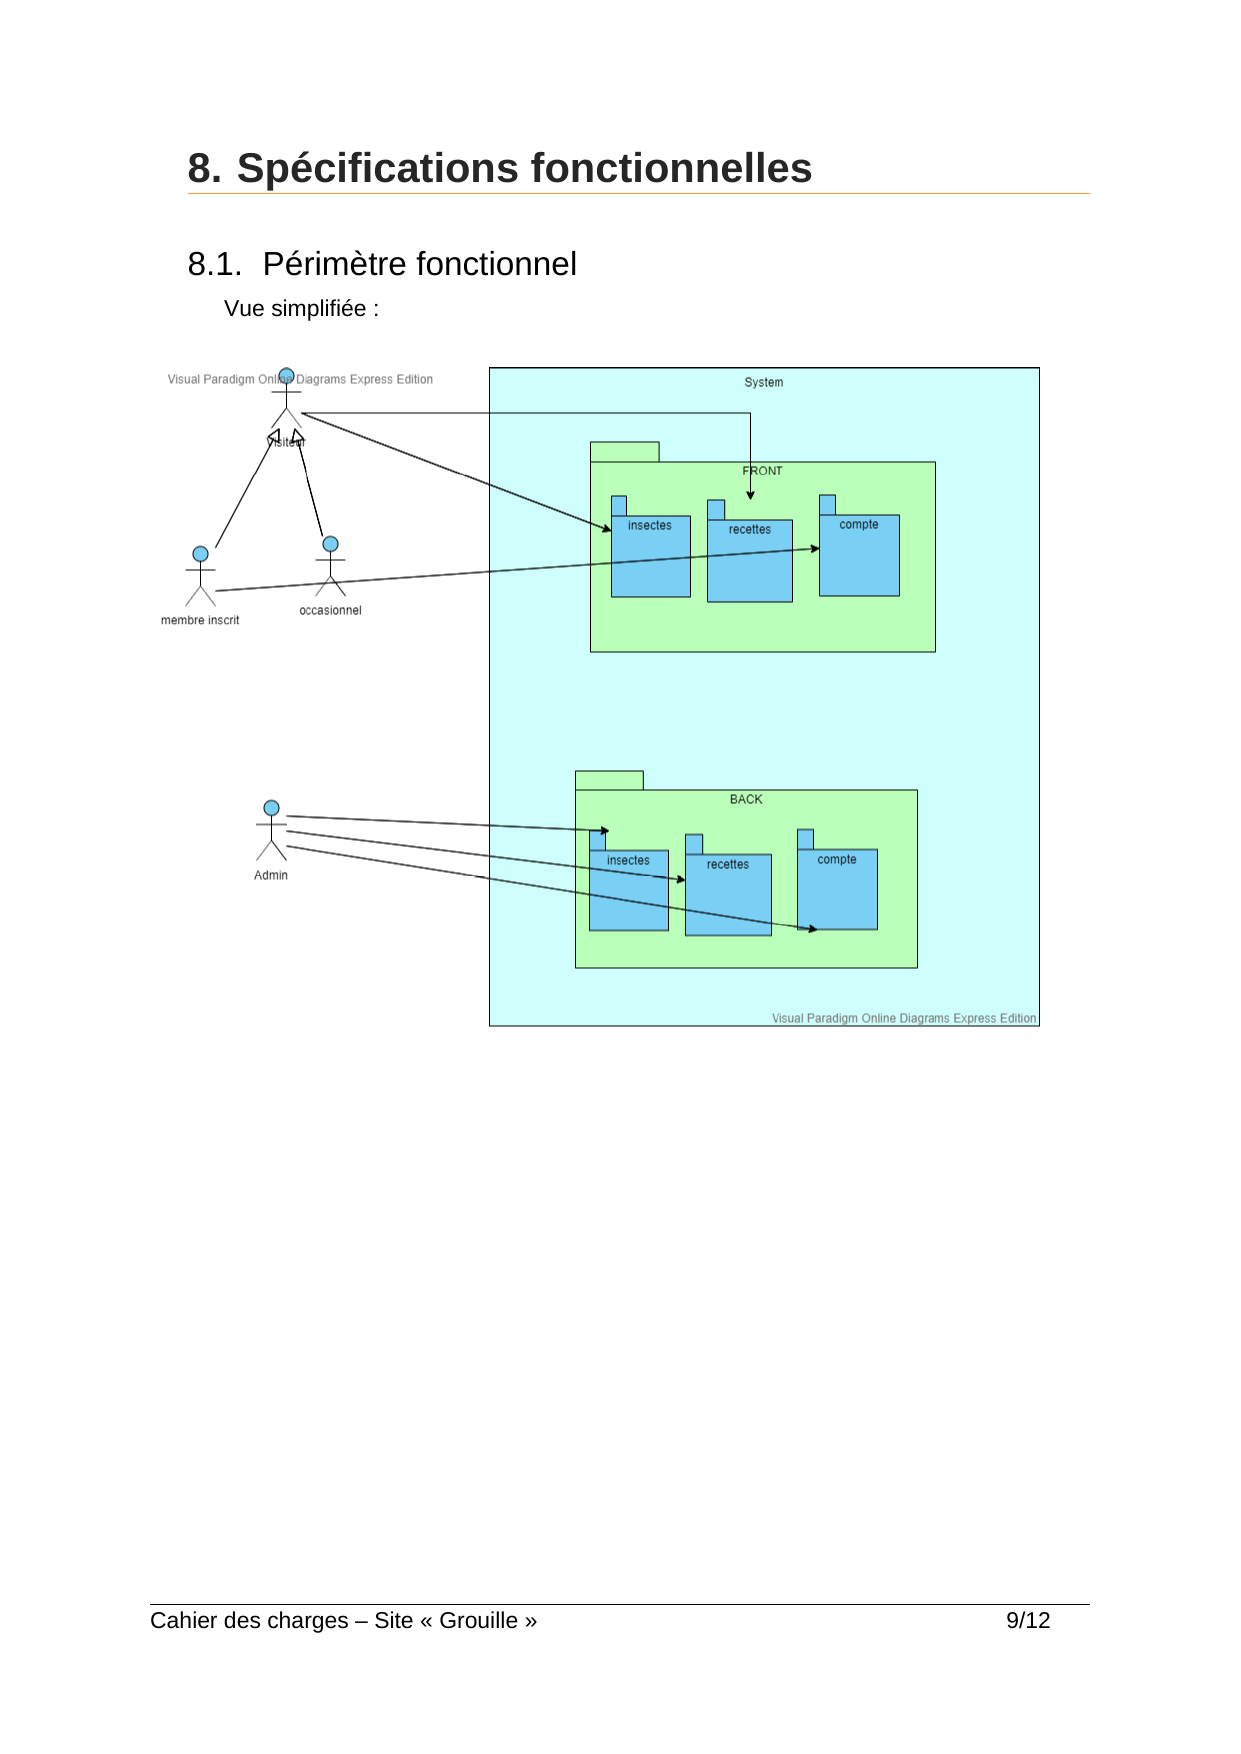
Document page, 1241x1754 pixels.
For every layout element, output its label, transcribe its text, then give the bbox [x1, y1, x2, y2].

subtitle Spécifications fonctionnelles [187, 143, 1090, 194]
text Vue simplifiée : [224, 295, 1090, 321]
list Périmètre fonctionnel [187, 244, 1090, 282]
